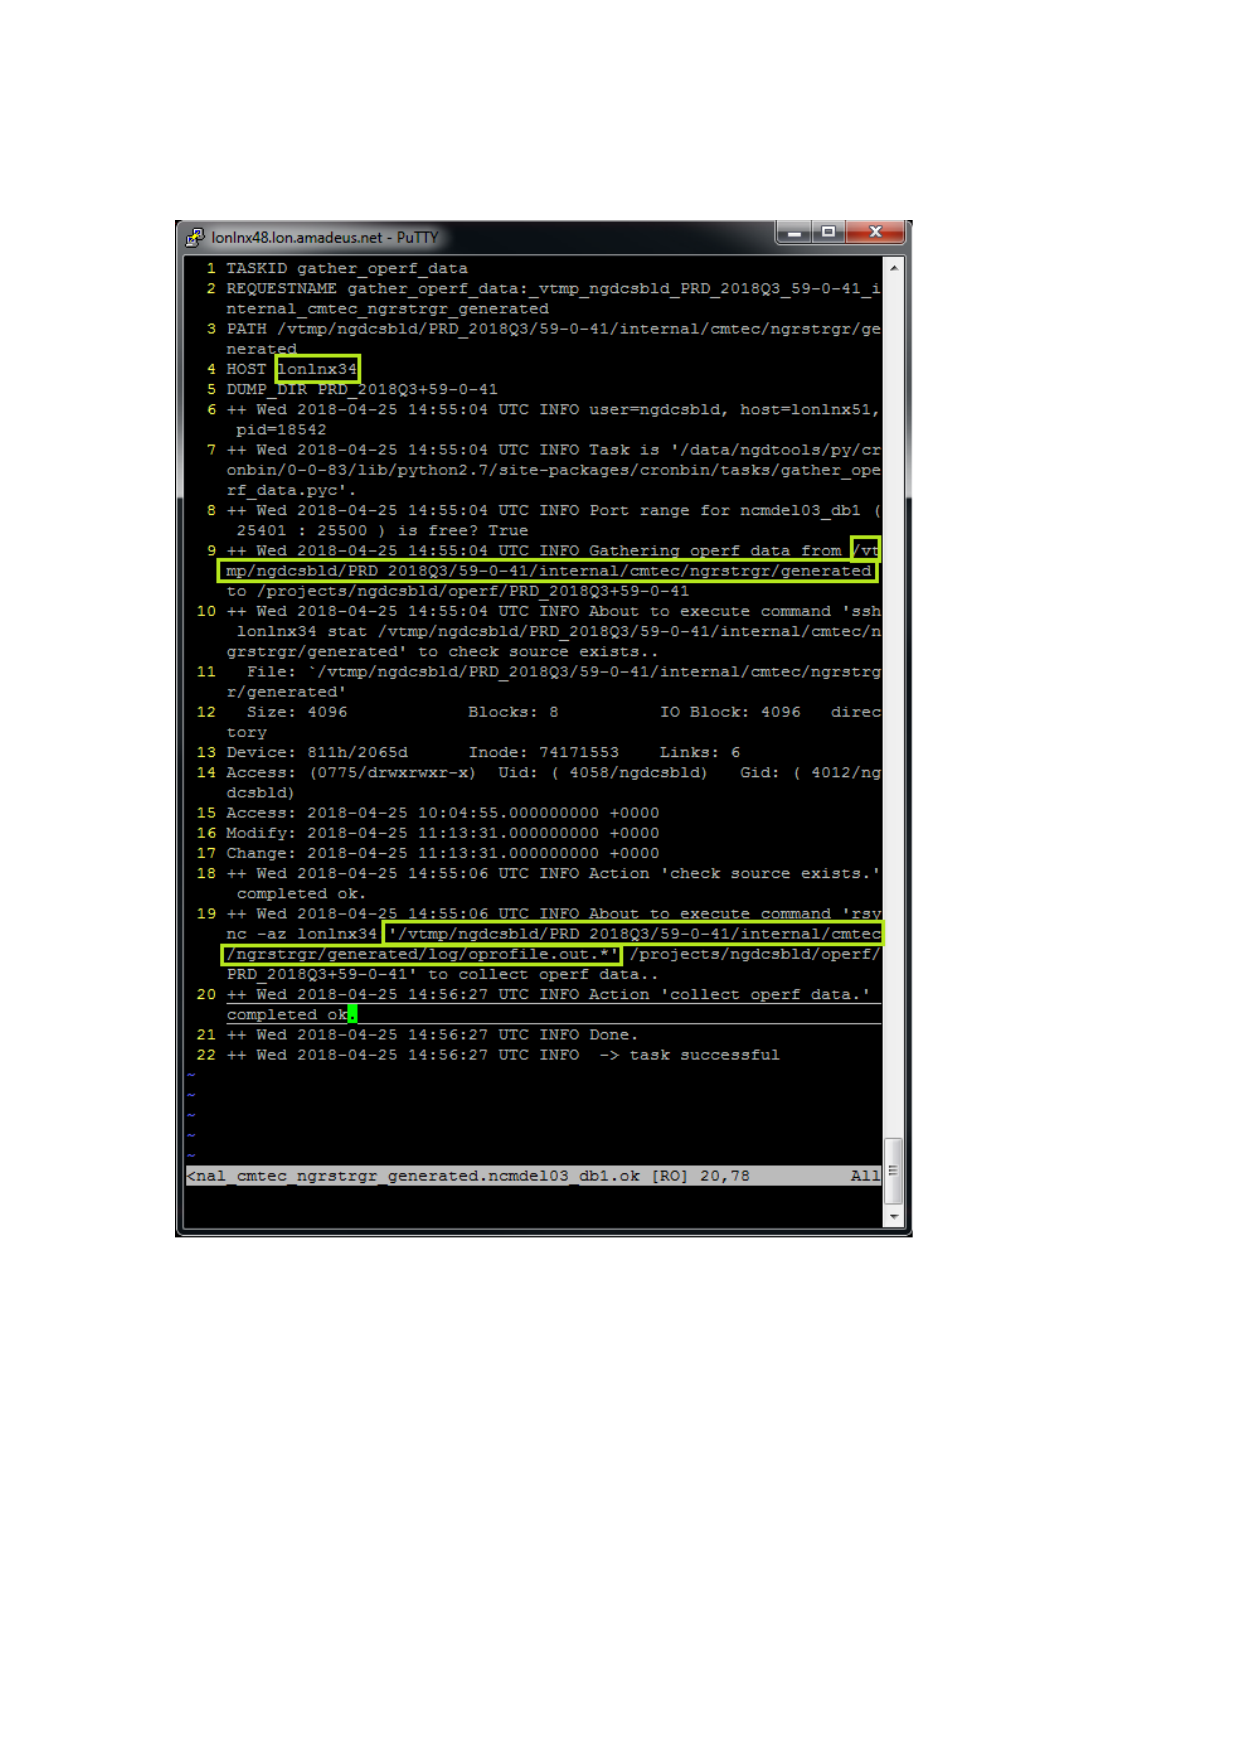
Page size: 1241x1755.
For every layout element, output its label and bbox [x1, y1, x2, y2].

picture [175, 220, 913, 1240]
